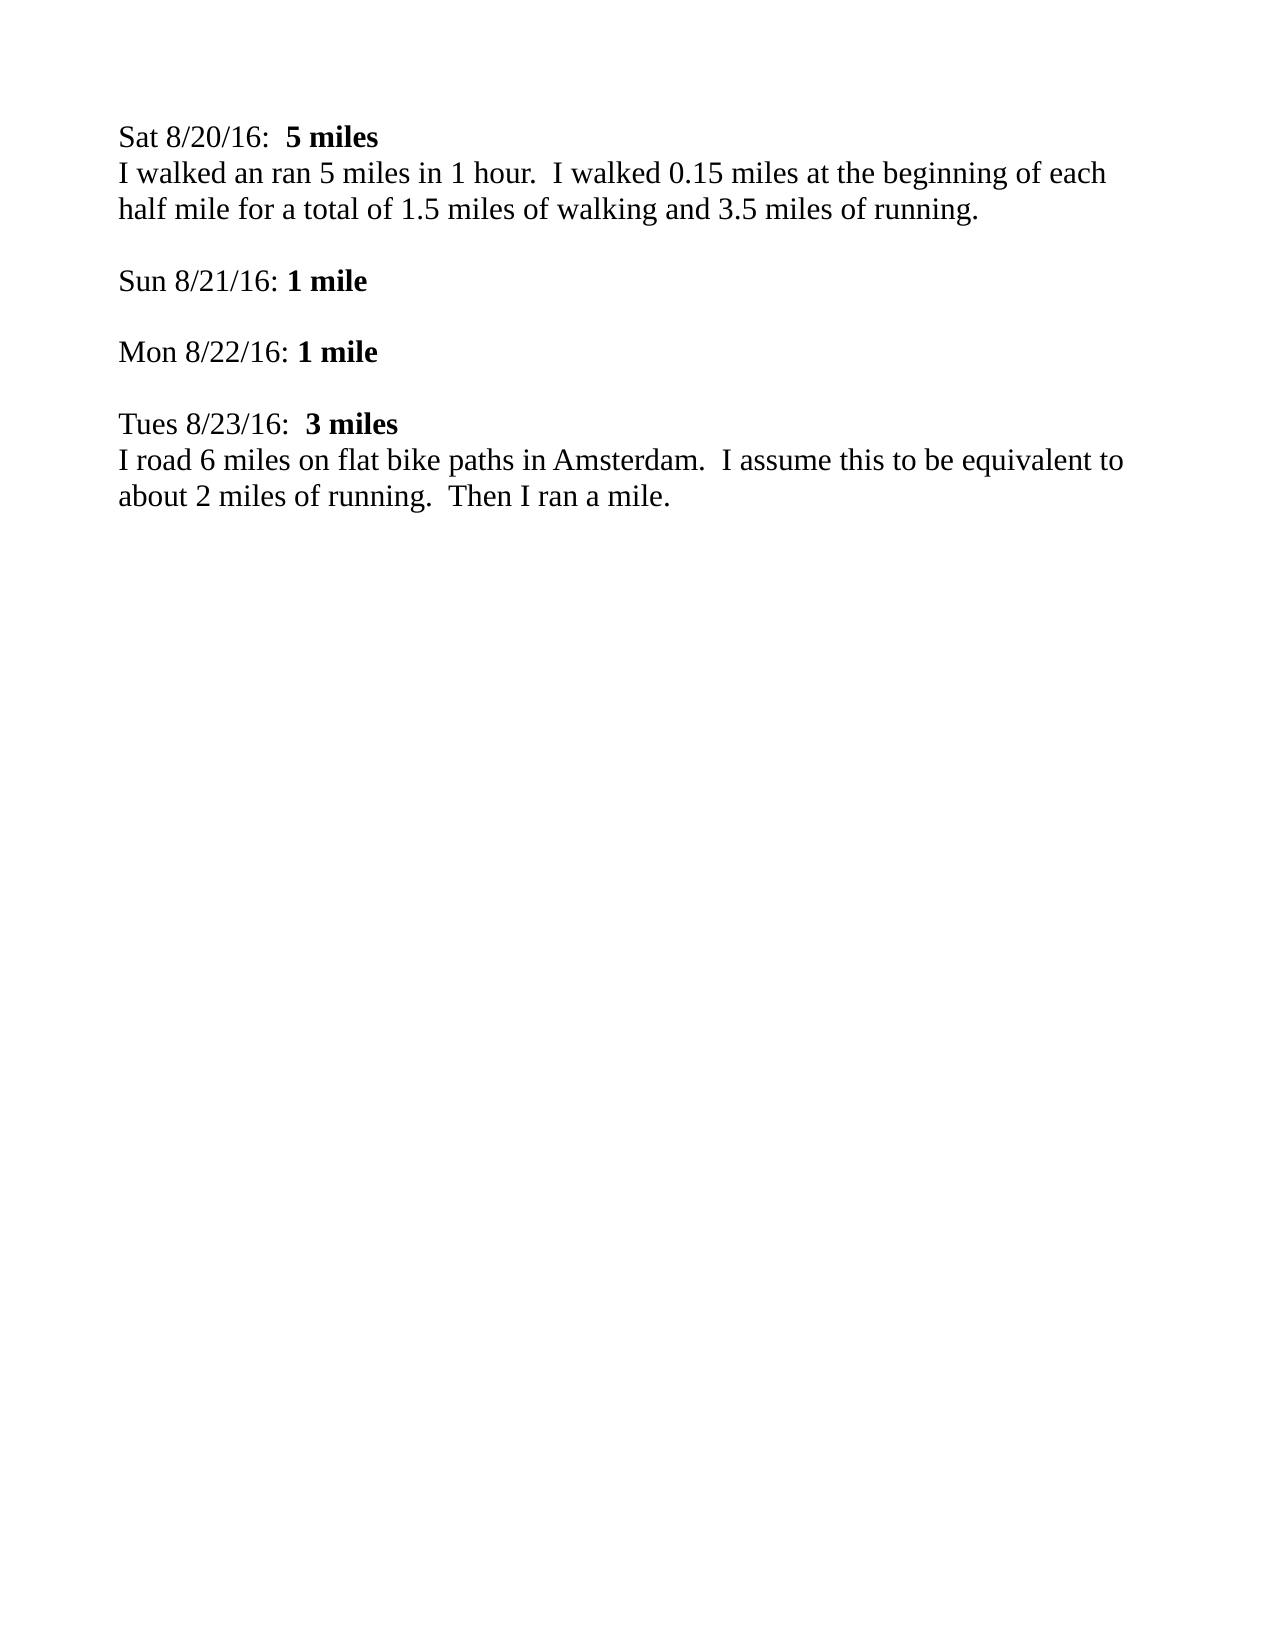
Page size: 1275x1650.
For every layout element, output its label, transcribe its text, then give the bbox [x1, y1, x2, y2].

text I walked an ran 5 miles in 1 hour. I walked 0.15 miles at the beginning of each half mile for a total of 1.5 miles of walking and 3.5 miles of running. [118, 154, 1157, 226]
text Sun 8/21/16: 1 mile [118, 262, 1157, 298]
text Mon 8/22/16: 1 mile [118, 334, 1157, 370]
text Tues 8/23/16: 3 miles [118, 406, 1157, 442]
text I road 6 miles on flat bike paths in Amsterdam. I assume this to be equivalent to about 2 miles of running. Then I ran a mile. [118, 442, 1157, 513]
text Sat 8/20/16: 5 miles [118, 118, 1157, 154]
